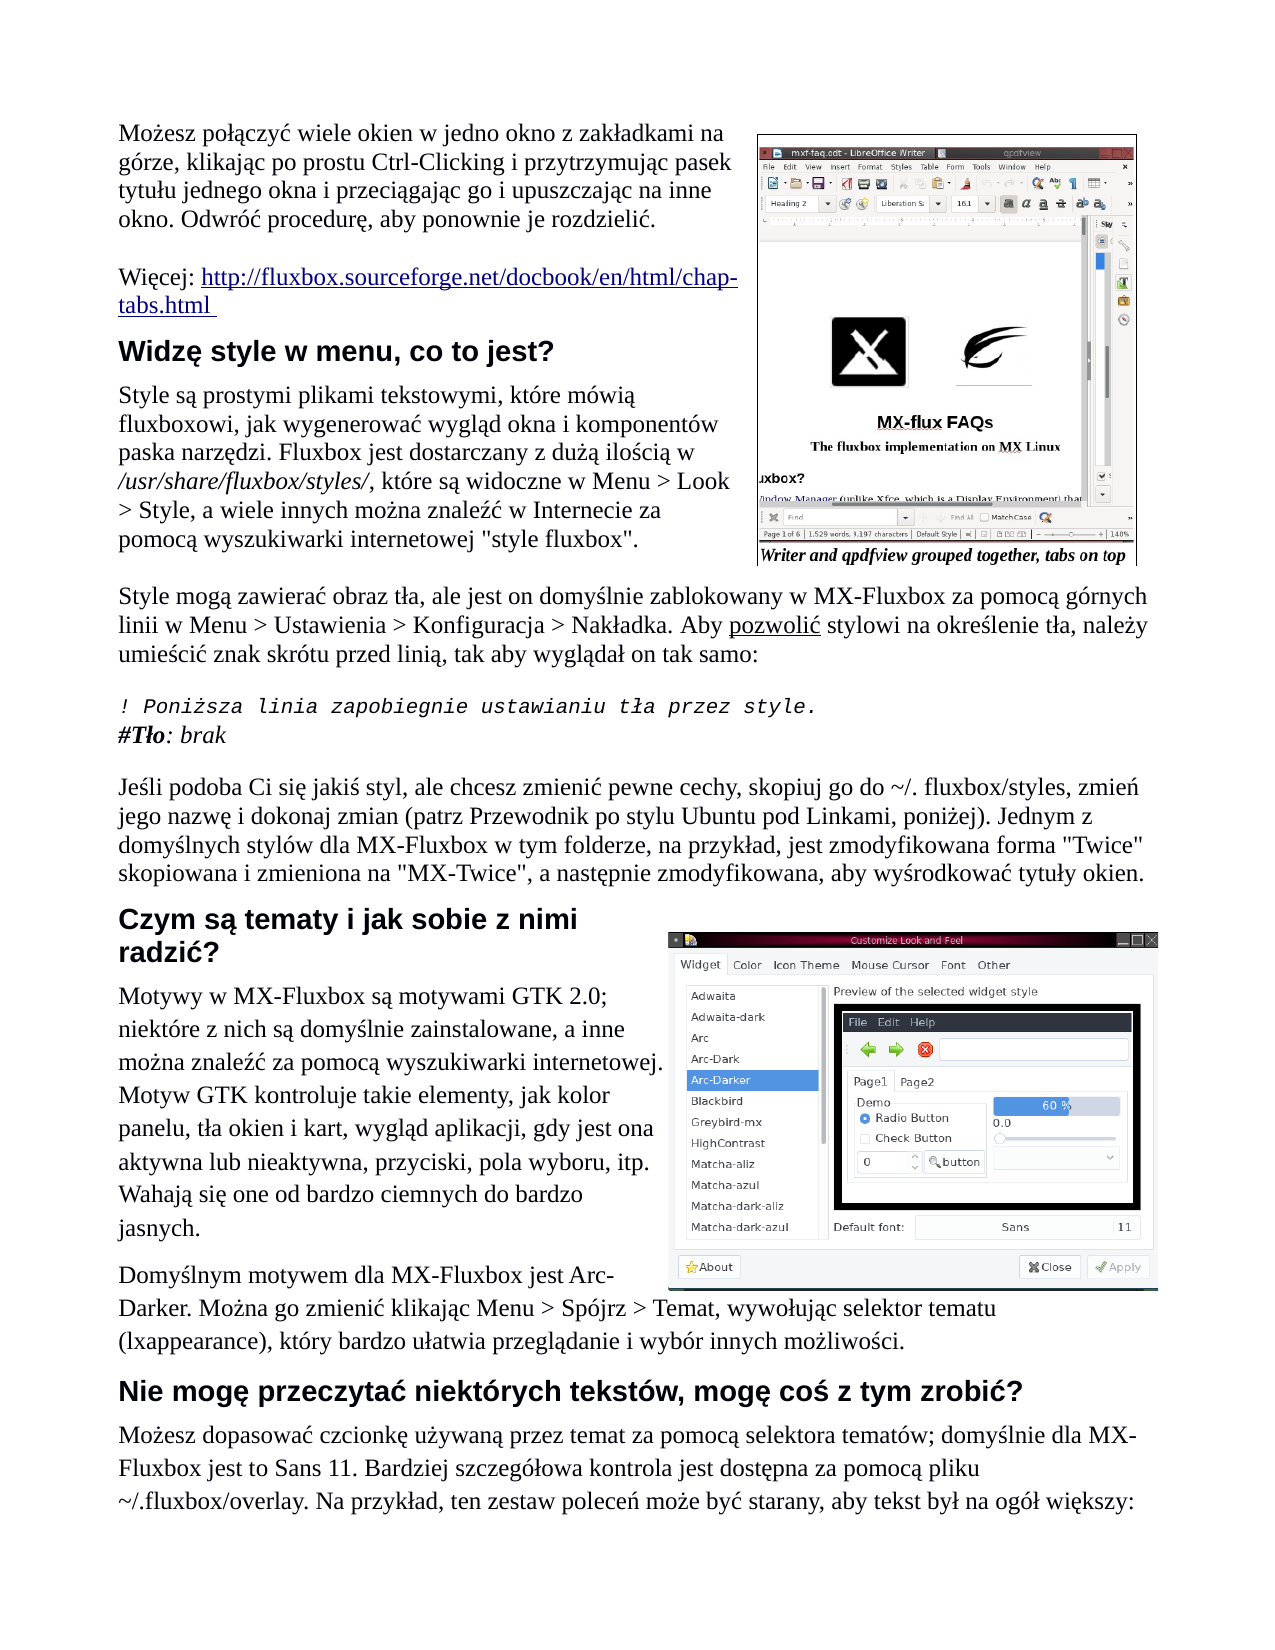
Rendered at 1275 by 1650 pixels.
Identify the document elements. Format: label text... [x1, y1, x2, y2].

text Domyślnym motywem dla MX-Fluxbox jest Arc-Darker. Można go zmienić klikając Menu > Spójrz > Temat, wywołując selektor tematu (lxappearance), który bardzo ułatwia przeglądanie i wybór innych możliwości. [118, 1260, 1157, 1355]
text Możesz dopasować czcionkę używaną przez temat za pomocą selektora tematów; domyślnie dla MX-Fluxbox jest to Sans 11. Bardziej szczegółowa kontrola jest dostępna za pomocą pliku ~/.fluxbox/overlay. Na przykład, ten zestaw poleceń może być starany, aby tekst był na ogół większy: [118, 1420, 1157, 1515]
picture [668, 932, 1159, 1291]
text Możesz połączyć wiele okien w jedno okno z zakładkami na górze, klikając po prostu Ctrl-Clicking i przytrzymując pasek tytułu jednego okna i przeciągając go i upuszczając na inne okno. Odwróć procedurę, aby ponownie je rozdzielić. [118, 118, 741, 233]
subtitle Czym są tematy i jak sobie z nimi radzić? [118, 902, 1157, 969]
text Style są prostymi plikami tekstowymi, które mówią fluxboxowi, jak wygenerować wygląd okna i komponentów paska narzędzi. Fluxbox jest dostarczany z dużą ilością w /usr/share/fluxbox/styles/, które są widoczne w Menu > Look > Style, a wiele innych można znaleźć w Internecie za pomocą wyszukiwarki internetowej "style fluxbox". [118, 380, 741, 552]
subtitle Nie mogę przeczytać niektórych tekstów, mogę coś z tym zrobić? [118, 1374, 1157, 1407]
text #Tło: brak [118, 720, 1157, 749]
text Motywy w MX-Fluxbox są motywami GTK 2.0; niektóre z nich są domyślnie zainstalowane, a inne można znaleźć za pomocą wyszukiwarki internetowej. Motyw GTK kontroluje takie elementy, jak kolor panelu, tła okien i kart, wygląd aplikacji, gdy jest ona aktywna lub nieaktywna, przyciski, pola wyboru, itp. Wahają się one od bardzo ciemnych do bardzo jasnych. [118, 981, 668, 1241]
text Więcej: http://fluxbox.sourceforge.net/docbook/en/html/chap-tabs.html [118, 262, 741, 319]
picture [741, 103, 1150, 566]
text Style mogą zawierać obraz tła, ale jest on domyślnie zablokowany w MX-Fluxbox za pomocą górnych linii w Menu > Ustawienia > Konfiguracja > Nakładka. Aby pozwolić stylowi na określenie tła, należy umieścić znak skrótu przed linią, tak aby wyglądał on tak samo: [118, 581, 1157, 667]
text Jeśli podoba Ci się jakiś styl, ale chcesz zmienić pewne cechy, skopiuj go do ~/. fluxbox/styles, zmień jego nazwę i dokonaj zmian (patrz Przewodnik po stylu Ubuntu pod Linkami, poniżej). Jednym z domyślnych stylów dla MX-Fluxbox w tym folderze, na przykład, jest zmodyfikowana forma "Twice" skopiowana i zmieniona na "MX-Twice", a następnie zmodyfikowana, aby wyśrodkować tytuły okien. [118, 772, 1157, 887]
subtitle Widzę style w menu, co to jest? [118, 334, 741, 367]
text ! Poniższa linia zapobiegnie ustawianiu tła przez style. [118, 696, 1157, 720]
